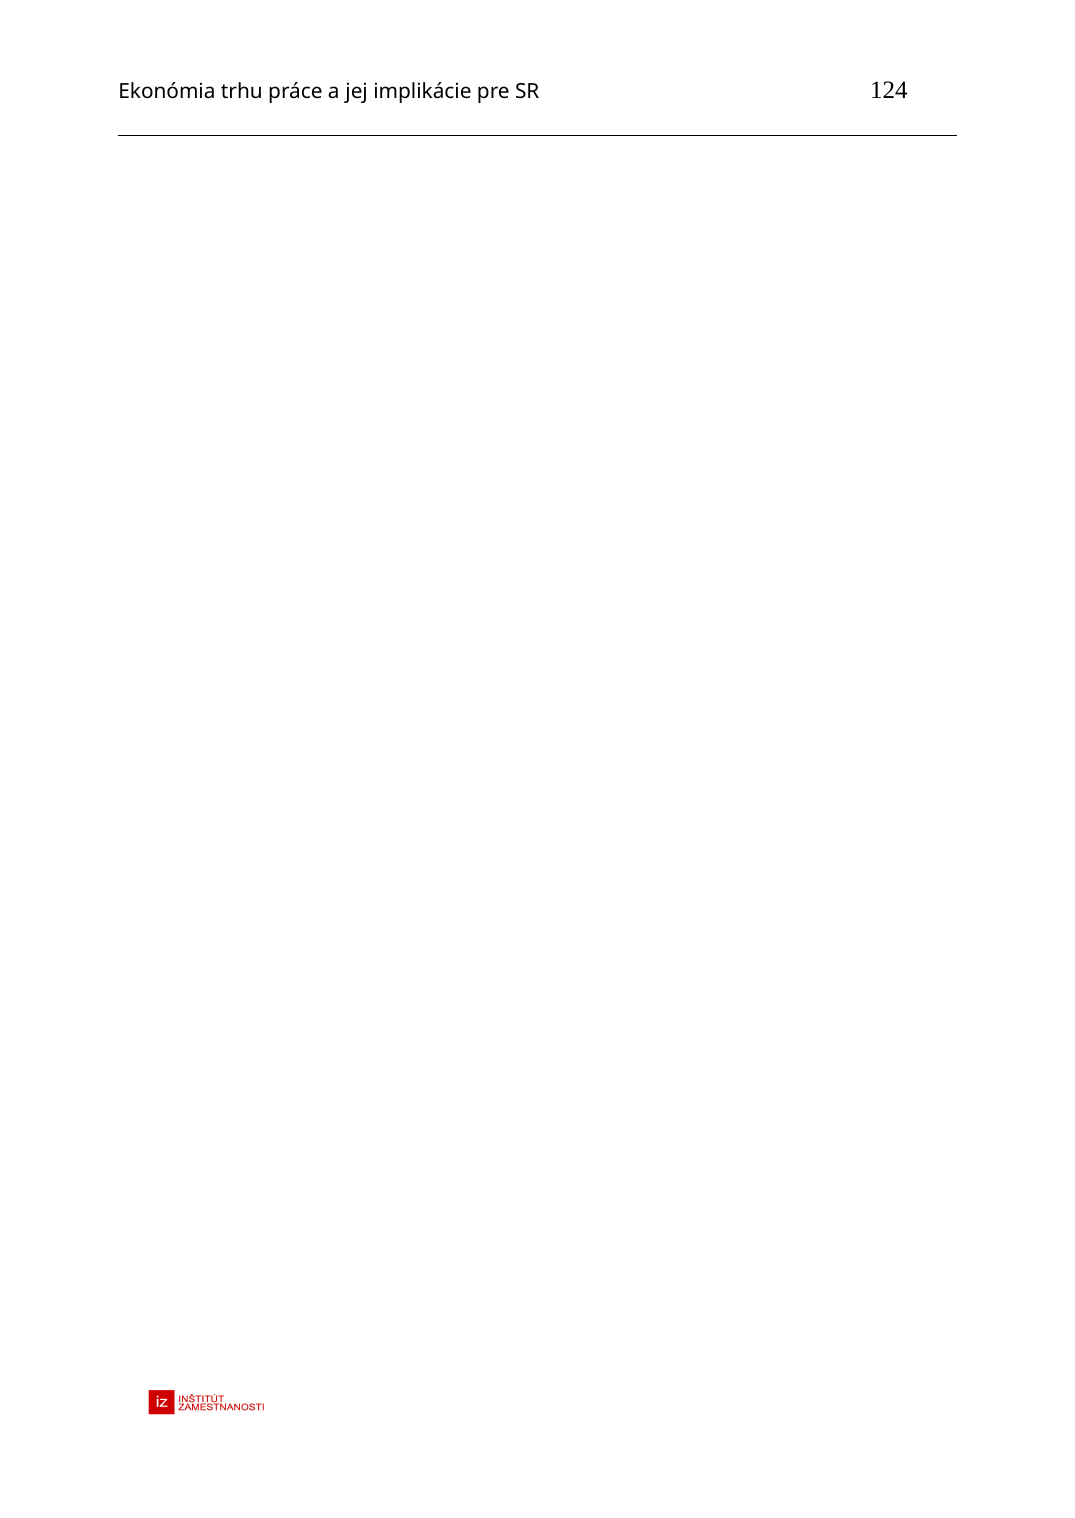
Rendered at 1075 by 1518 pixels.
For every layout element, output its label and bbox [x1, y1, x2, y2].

picture [134, 1370, 278, 1434]
